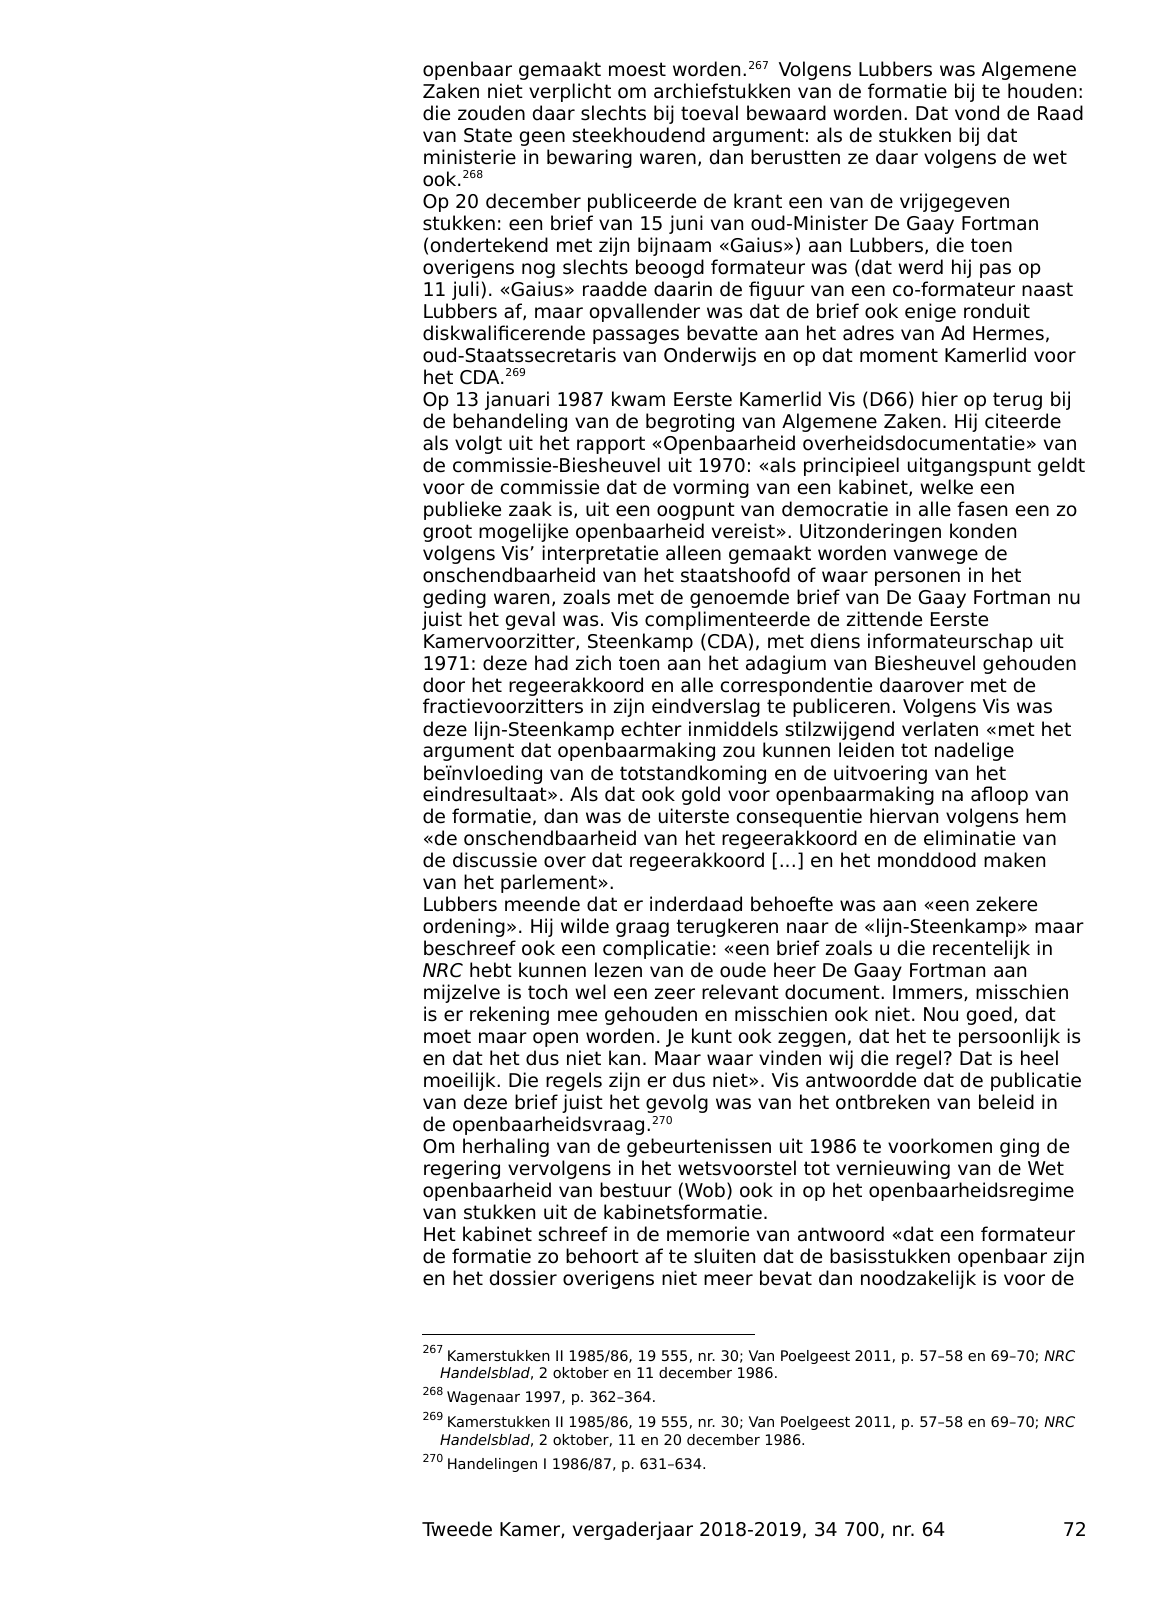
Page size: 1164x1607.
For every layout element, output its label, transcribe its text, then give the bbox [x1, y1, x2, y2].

text Het kabinet schreef in de memorie van antwoord «dat een formateur de formatie zo behoort af te sluiten dat de basisstukken openbaar zijn en het dossier overigens niet meer bevat dan noodzakelijk is voor de [422, 1224, 1087, 1290]
text Wagenaar 1997, p. 362–364. [422, 1385, 1087, 1407]
text Op 20 december publiceerde de krant een van de vrijgegeven stukken: een brief van 15 juni van oud-Minister De Gaay Fortman (ondertekend met zijn bijnaam «Gaius») aan Lubbers, die toen overigens nog slechts beoogd formateur was (dat werd hij pas op 11 juli). «Gaius» raadde daarin de figuur van een co-formateur naast Lubbers af, maar opvallender was dat de brief ook enige ronduit diskwalificerende passages bevatte aan het adres van Ad Hermes, oud-Staatssecretaris van Onderwijs en op dat moment Kamerlid voor het CDA. [422, 191, 1087, 389]
text Kamerstukken II 1985/86, 19 555, nr. 30; Van Poelgeest 2011, p. 57–58 en 69–70; NRC Handelsblad, 2 oktober en 11 december 1986. [422, 1343, 1087, 1382]
text Lubbers meende dat er inderdaad behoefte was aan «een zekere ordening». Hij wilde graag terugkeren naar de «lijn-Steenkamp» maar beschreef ook een complicatie: «een brief zoals u die recentelijk in NRC hebt kunnen lezen van de oude heer De Gaay Fortman aan mijzelve is toch wel een zeer relevant document. Immers, misschien is er rekening mee gehouden en misschien ook niet. Nou goed, dat moet maar open worden. Je kunt ook zeggen, dat het te persoonlijk is en dat het dus niet kan. Maar waar vinden wij die regel? Dat is heel moeilijk. Die regels zijn er dus niet». Vis antwoordde dat de publicatie van deze brief juist het gevolg was van het ontbreken van beleid in de openbaarheidsvraag. [422, 894, 1087, 1136]
text openbaar gemaakt moest worden. Volgens Lubbers was Algemene Zaken niet verplicht om archiefstukken van de formatie bij te houden: die zouden daar slechts bij toeval bewaard worden. Dat vond de Raad van State geen steekhoudend argument: als de stukken bij dat ministerie in bewaring waren, dan berustten ze daar volgens de wet ook. [422, 59, 1087, 191]
text Handelingen I 1986/87, p. 631–634. [422, 1452, 1087, 1474]
text Kamerstukken II 1985/86, 19 555, nr. 30; Van Poelgeest 2011, p. 57–58 en 69–70; NRC Handelsblad, 2 oktober, 11 en 20 december 1986. [422, 1410, 1087, 1449]
text Op 13 januari 1987 kwam Eerste Kamerlid Vis (D66) hier op terug bij de behandeling van de begroting van Algemene Zaken. Hij citeerde als volgt uit het rapport «Openbaarheid overheidsdocumentatie» van de commissie-Biesheuvel uit 1970: «als principieel uitgangspunt geldt voor de commissie dat de vorming van een kabinet, welke een publieke zaak is, uit een oogpunt van democratie in alle fasen een zo groot mogelijke openbaarheid vereist». Uitzonderingen konden volgens Vis’ interpretatie alleen gemaakt worden vanwege de onschendbaarheid van het staatshoofd of waar personen in het geding waren, zoals met de genoemde brief van De Gaay Fortman nu juist het geval was. Vis complimenteerde de zittende Eerste Kamervoorzitter, Steenkamp (CDA), met diens informateurschap uit 1971: deze had zich toen aan het adagium van Biesheuvel gehouden door het regeerakkoord en alle correspondentie daarover met de fractievoorzitters in zijn eindverslag te publiceren. Volgens Vis was deze lijn-Steenkamp echter inmiddels stilzwijgend verlaten «met het argument dat openbaarmaking zou kunnen leiden tot nadelige beïnvloeding van de totstandkoming en de uitvoering van het eindresultaat». Als dat ook gold voor openbaarmaking na afloop van de formatie, dan was de uiterste consequentie hiervan volgens hem «de onschendbaarheid van het regeerakkoord en de eliminatie van de discussie over dat regeerakkoord [...] en het monddood maken van het parlement». [422, 389, 1087, 894]
text Om herhaling van de gebeurtenissen uit 1986 te voorkomen ging de regering vervolgens in het wetsvoorstel tot vernieuwing van de Wet openbaarheid van bestuur (Wob) ook in op het openbaarheidsregime van stukken uit de kabinetsformatie. [422, 1136, 1087, 1224]
